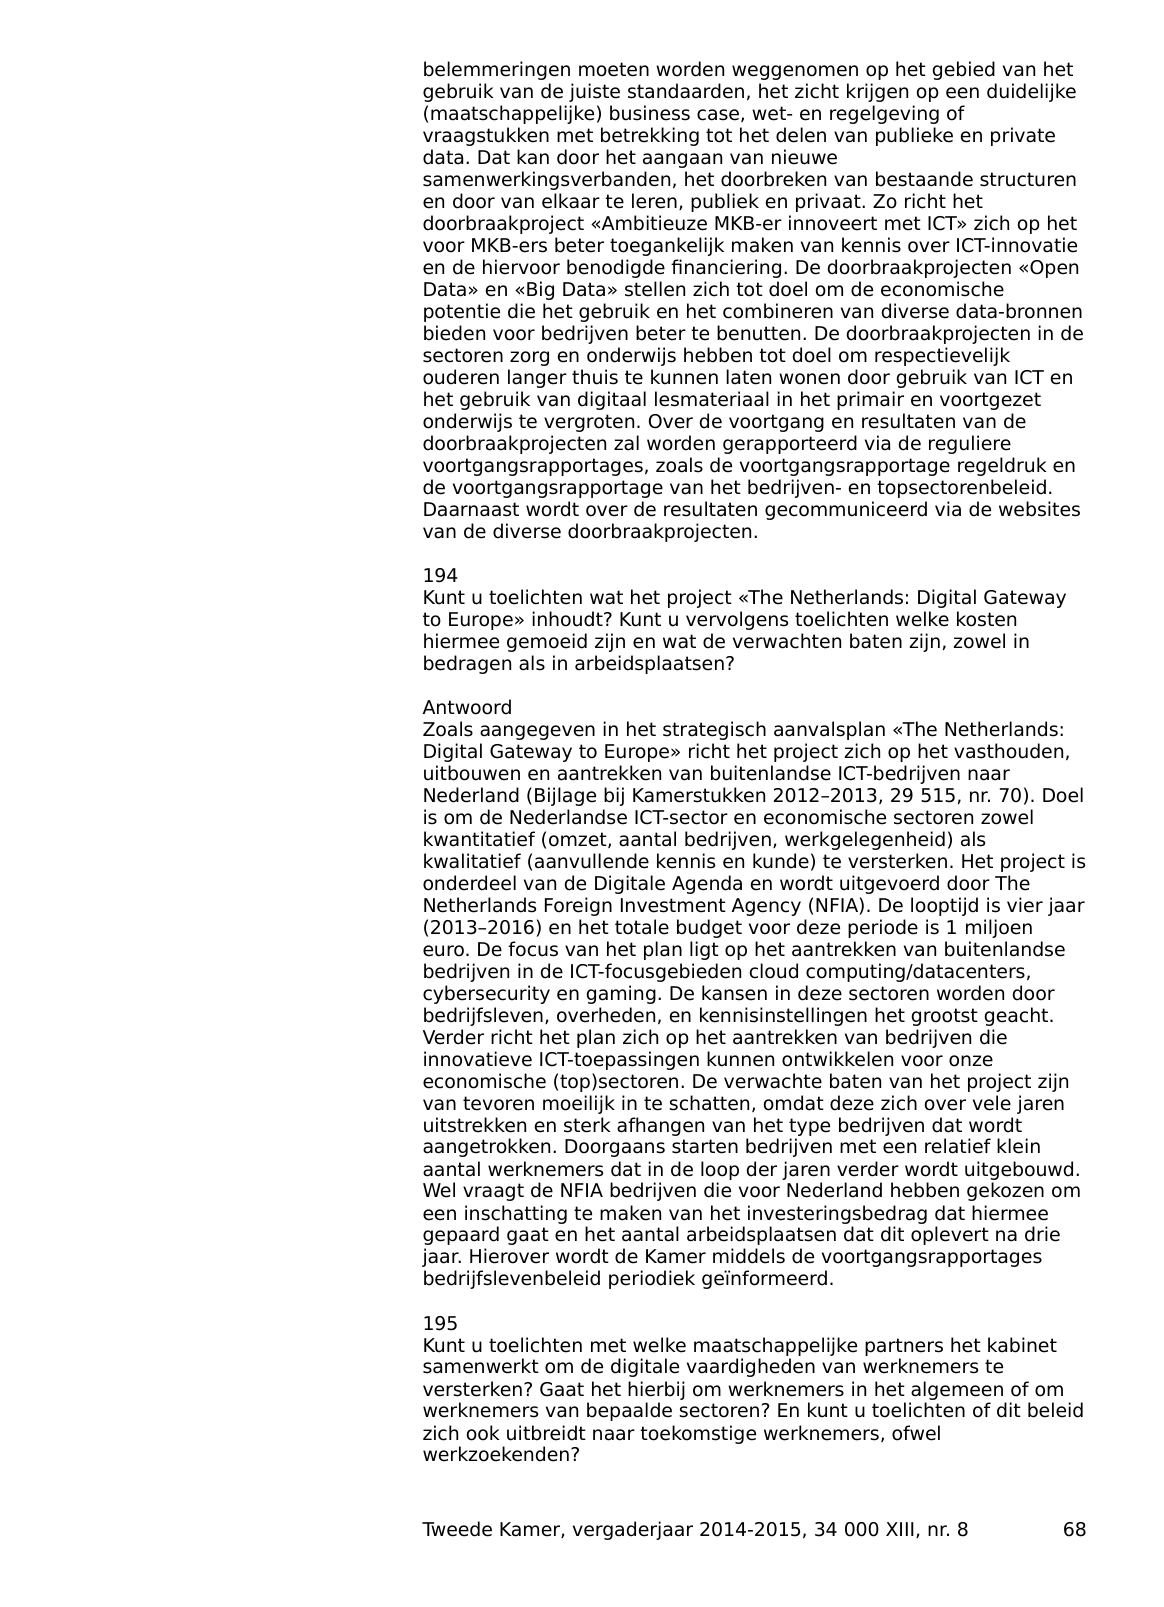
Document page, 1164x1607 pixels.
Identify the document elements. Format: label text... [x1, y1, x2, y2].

text 195 [422, 1312, 1087, 1334]
text Zoals aangegeven in het strategisch aanvalsplan «The Netherlands: Digital Gateway to Europe» richt het project zich op het vasthouden, uitbouwen en aantrekken van buitenlandse ICT-bedrijven naar Nederland (Bijlage bij Kamerstukken 2012–2013, 29 515, nr. 70). Doel is om de Nederlandse ICT-sector en economische sectoren zowel kwantitatief (omzet, aantal bedrijven, werkgelegenheid) als kwalitatief (aanvullende kennis en kunde) te versterken. Het project is onderdeel van de Digitale Agenda en wordt uitgevoerd door The Netherlands Foreign Investment Agency (NFIA). De looptijd is vier jaar (2013–2016) en het totale budget voor deze periode is 1 miljoen euro. De focus van het plan ligt op het aantrekken van buitenlandse bedrijven in de ICT-focusgebieden cloud computing/datacenters, cybersecurity en gaming. De kansen in deze sectoren worden door bedrijfsleven, overheden, en kennisinstellingen het grootst geacht. Verder richt het plan zich op het aantrekken van bedrijven die innovatieve ICT-toepassingen kunnen ontwikkelen voor onze economische (top)sectoren. De verwachte baten van het project zijn van tevoren moeilijk in te schatten, omdat deze zich over vele jaren uitstrekken en sterk afhangen van het type bedrijven dat wordt aangetrokken. Doorgaans starten bedrijven met een relatief klein aantal werknemers dat in de loop der jaren verder wordt uitgebouwd. Wel vraagt de NFIA bedrijven die voor Nederland hebben gekozen om een inschatting te maken van het investeringsbedrag dat hiermee gepaard gaat en het aantal arbeidsplaatsen dat dit oplevert na drie jaar. Hierover wordt de Kamer middels de voortgangsrapportages bedrijfslevenbeleid periodiek geïnformeerd. [422, 719, 1087, 1290]
text belemmeringen moeten worden weggenomen op het gebied van het gebruik van de juiste standaarden, het zicht krijgen op een duidelijke (maatschappelijke) business case, wet- en regelgeving of vraagstukken met betrekking tot het delen van publieke en private data. Dat kan door het aangaan van nieuwe samenwerkingsverbanden, het doorbreken van bestaande structuren en door van elkaar te leren, publiek en privaat. Zo richt het doorbraakproject «Ambitieuze MKB-er innoveert met ICT» zich op het voor MKB-ers beter toegankelijk maken van kennis over ICT-innovatie en de hiervoor benodigde financiering. De doorbraakprojecten «Open Data» en «Big Data» stellen zich tot doel om de economische potentie die het gebruik en het combineren van diverse data-bronnen bieden voor bedrijven beter te benutten. De doorbraakprojecten in de sectoren zorg en onderwijs hebben tot doel om respectievelijk ouderen langer thuis te kunnen laten wonen door gebruik van ICT en het gebruik van digitaal lesmateriaal in het primair en voortgezet onderwijs te vergroten. Over de voortgang en resultaten van de doorbraakprojecten zal worden gerapporteerd via de reguliere voortgangsrapportages, zoals de voortgangsrapportage regeldruk en de voortgangsrapportage van het bedrijven- en topsectorenbeleid. Daarnaast wordt over de resultaten gecommuniceerd via de websites van de diverse doorbraakprojecten. [422, 59, 1087, 543]
text 194 [422, 565, 1087, 587]
text Antwoord [422, 697, 1087, 719]
text Kunt u toelichten met welke maatschappelijke partners het kabinet samenwerkt om de digitale vaardigheden van werknemers te versterken? Gaat het hierbij om werknemers in het algemeen of om werknemers van bepaalde sectoren? En kunt u toelichten of dit beleid zich ook uitbreidt naar toekomstige werknemers, ofwel werkzoekenden? [422, 1334, 1087, 1466]
text Kunt u toelichten wat het project «The Netherlands: Digital Gateway to Europe» inhoudt? Kunt u vervolgens toelichten welke kosten hiermee gemoeid zijn en wat de verwachten baten zijn, zowel in bedragen als in arbeidsplaatsen? [422, 587, 1087, 675]
